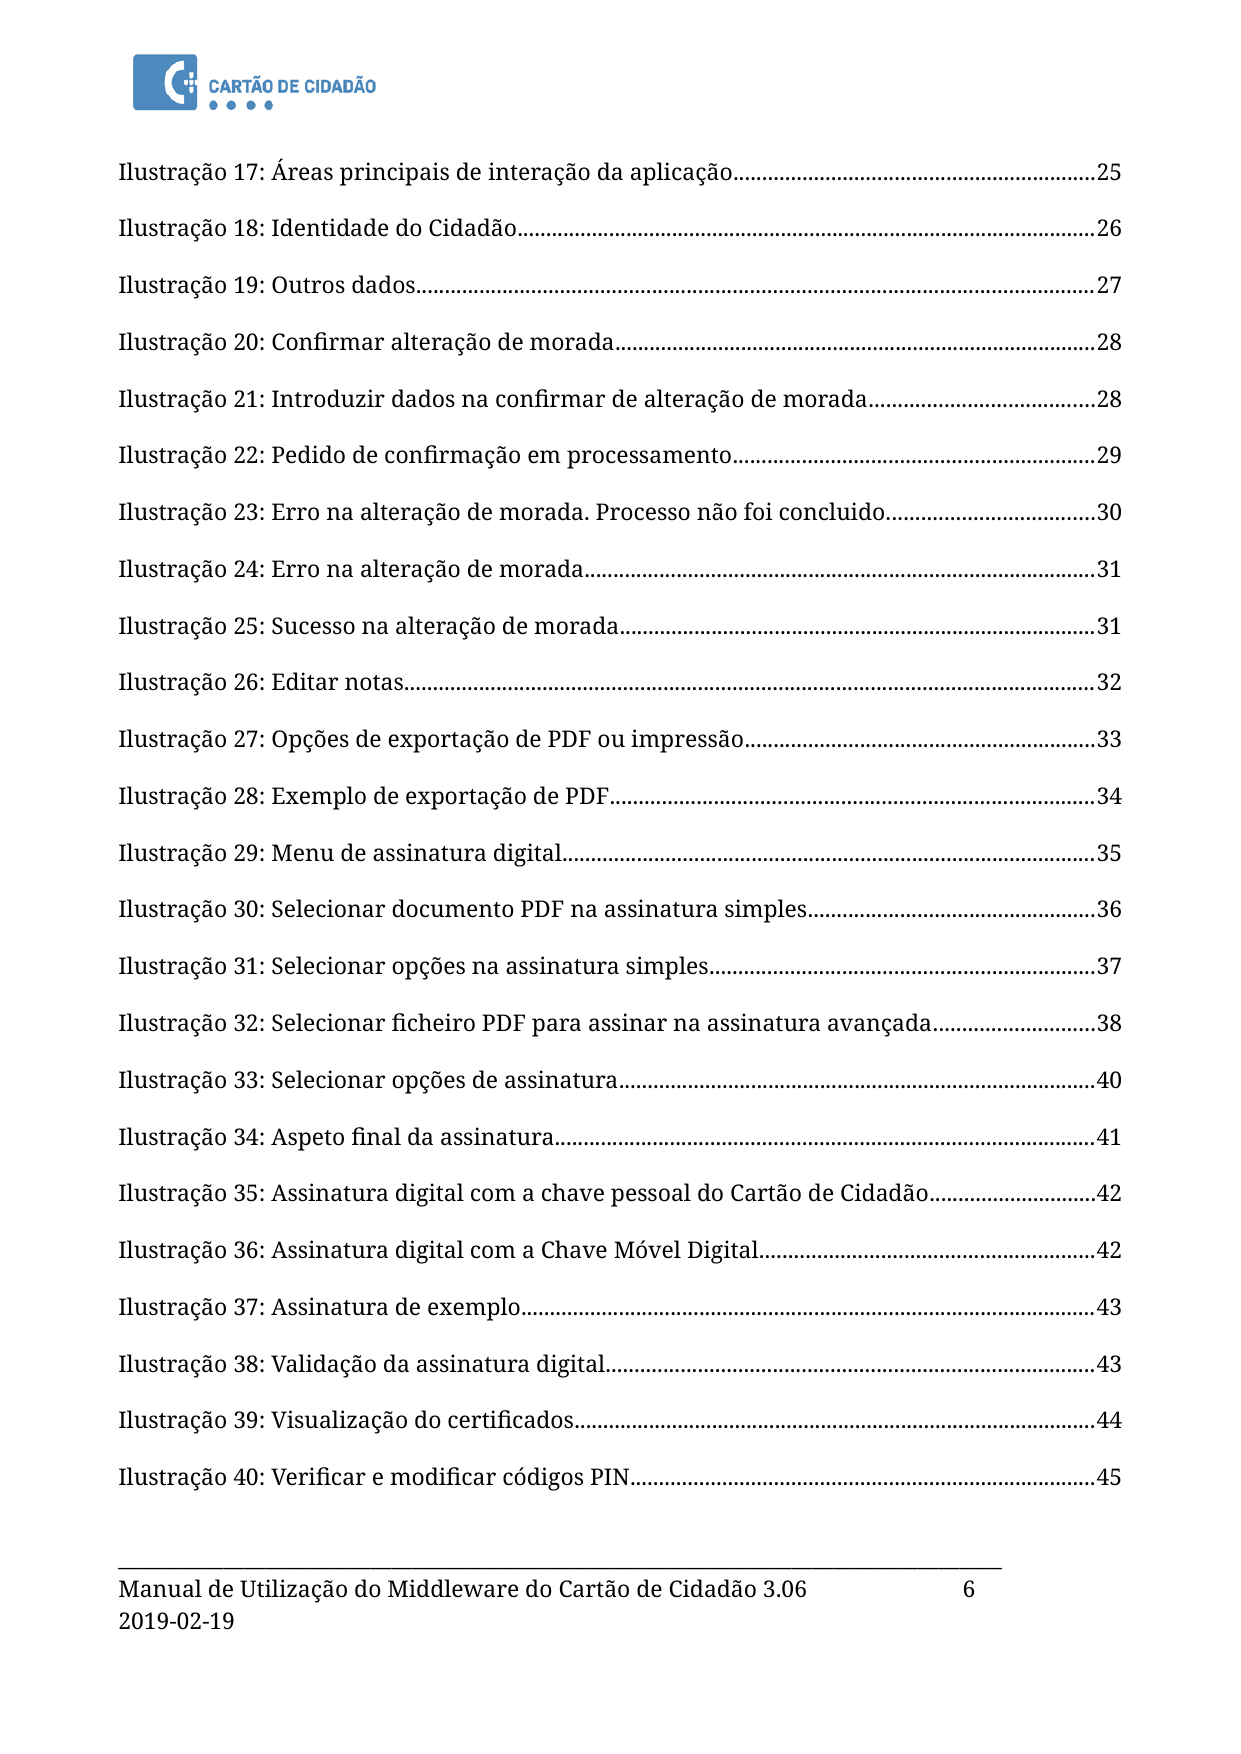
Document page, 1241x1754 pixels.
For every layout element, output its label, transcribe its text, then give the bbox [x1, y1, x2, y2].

text Ilustração 20: Confirmar alteração de morada 28 [118, 326, 1122, 357]
text Ilustração 30: Selecionar documento PDF na assinatura simples 36 [118, 893, 1122, 925]
text Ilustração 23: Erro na alteração de morada. Processo não foi concluido. 30 [118, 496, 1122, 527]
text Ilustração 29: Menu de assinatura digital 35 [118, 837, 1122, 868]
text Ilustração 26: Editar notas 32 [118, 666, 1122, 698]
text Ilustração 18: Identidade do Cidadão 26 [118, 212, 1122, 243]
text Ilustração 25: Sucesso na alteração de morada 31 [118, 609, 1122, 641]
text Ilustração 33: Selecionar opções de assinatura 40 [118, 1064, 1122, 1095]
text Ilustração 32: Selecionar ficheiro PDF para assinar na assinatura avançada 38 [118, 1007, 1122, 1038]
text Ilustração 17: Áreas principais de interação da aplicação 25 [118, 155, 1122, 187]
text Ilustração 40: Verificar e modificar códigos PIN 45 [118, 1461, 1122, 1492]
text Ilustração 34: Aspeto final da assinatura 41 [118, 1121, 1122, 1152]
text Ilustração 35: Assinatura digital com a chave pessoal do Cartão de Cidadão 42 [118, 1177, 1122, 1208]
text Ilustração 39: Visualização do certificados 44 [118, 1404, 1122, 1436]
text Ilustração 37: Assinatura de exemplo 43 [118, 1291, 1122, 1322]
text Ilustração 22: Pedido de confirmação em processamento 29 [118, 439, 1122, 471]
text Ilustração 36: Assinatura digital com a Chave Móvel Digital 42 [118, 1234, 1122, 1265]
text Ilustração 27: Opções de exportação de PDF ou impressão 33 [118, 723, 1122, 754]
text Ilustração 38: Validação da assinatura digital 43 [118, 1348, 1122, 1379]
text Ilustração 28: Exemplo de exportação de PDF 34 [118, 780, 1122, 811]
text Ilustração 19: Outros dados 27 [118, 269, 1122, 300]
text Ilustração 24: Erro na alteração de morada 31 [118, 553, 1122, 584]
text Ilustração 21: Introduzir dados na confirmar de alteração de morada 28 [118, 382, 1122, 414]
text Ilustração 31: Selecionar opções na assinatura simples 37 [118, 950, 1122, 981]
picture [130, 47, 423, 118]
